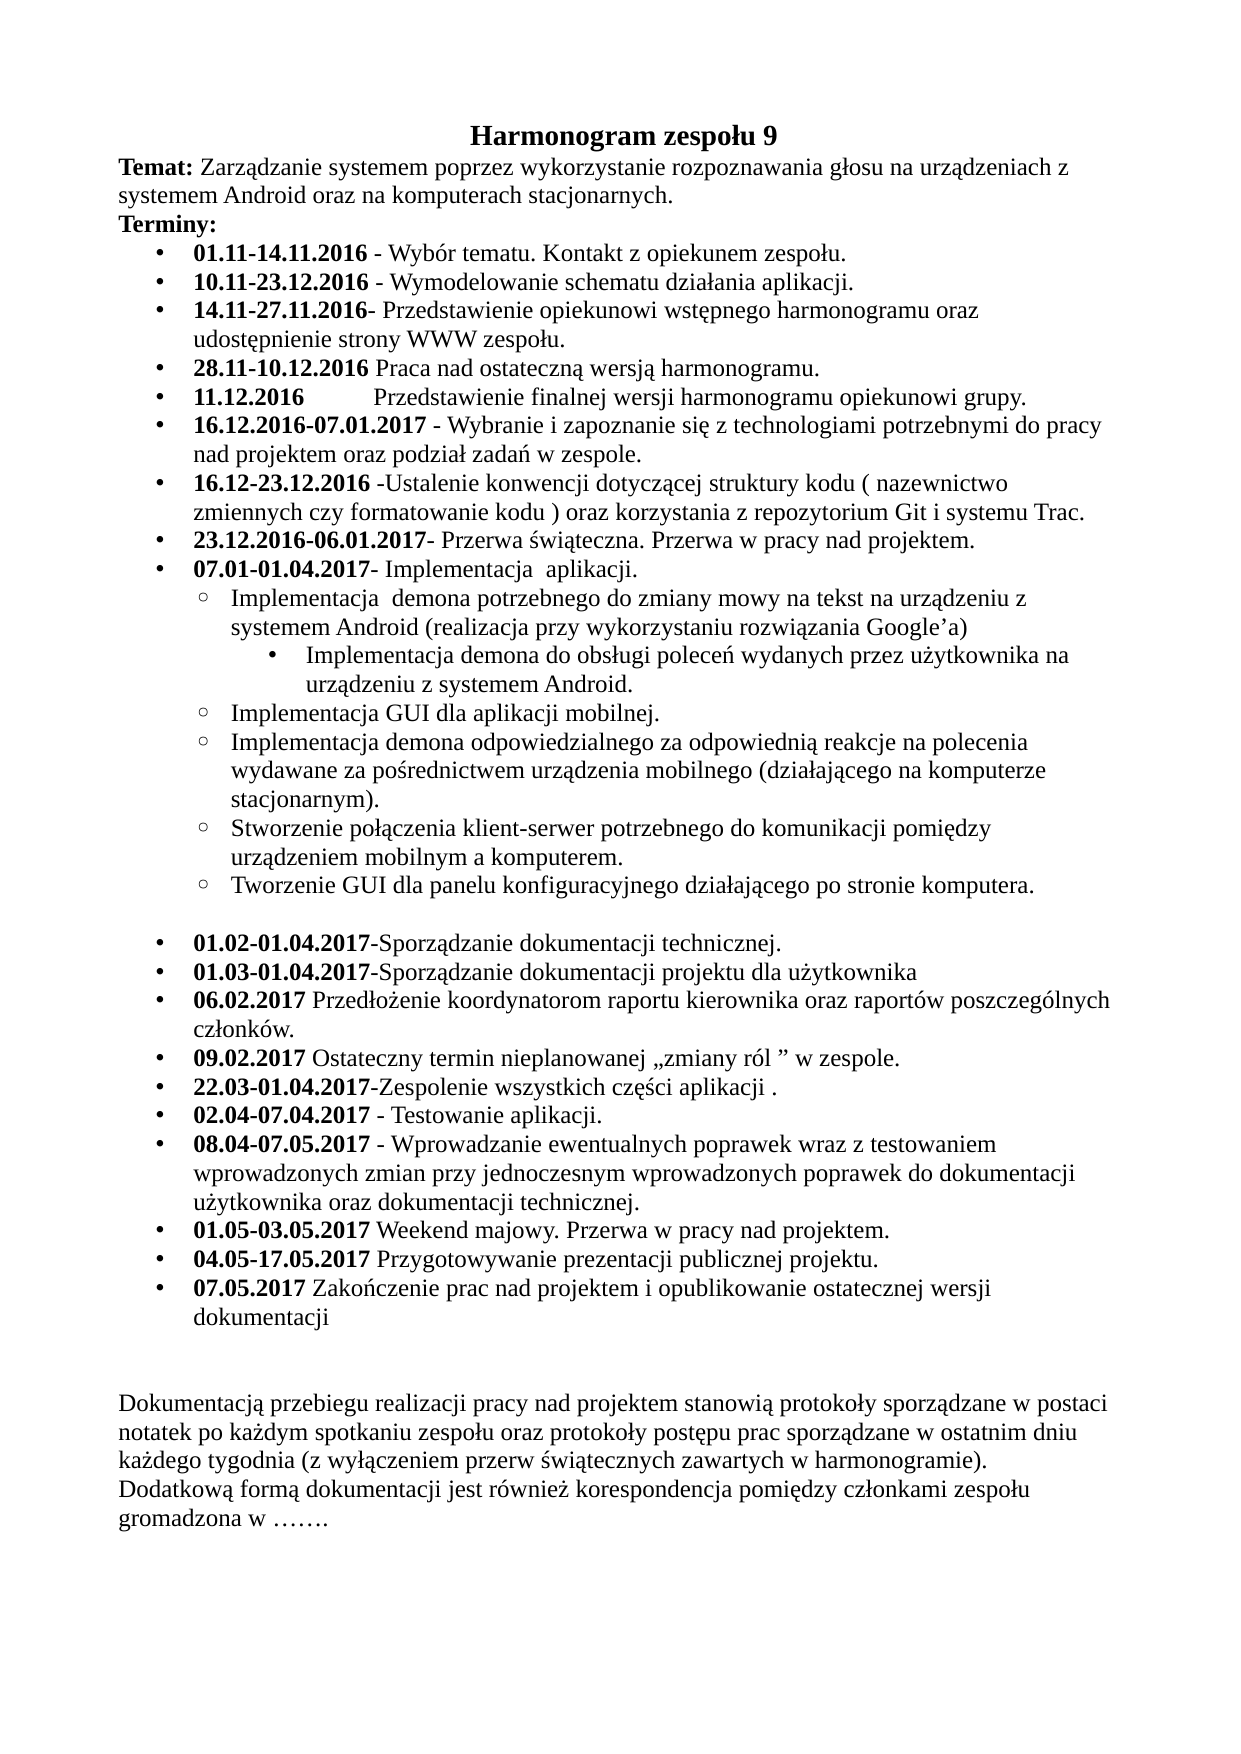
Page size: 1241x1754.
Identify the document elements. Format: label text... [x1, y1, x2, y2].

list 22.03-01.04.2017-Zespolenie wszystkich części aplikacji . [156, 1072, 1122, 1100]
list 16.12.2016-07.01.2017 - Wybranie i zapoznanie się z technologiami potrzebnymi do pracy nad projektem oraz podział zadań w zespole. [156, 410, 1122, 468]
text Temat: Zarządzanie systemem poprzez wykorzystanie rozpoznawania głosu na urządzeniach z systemem Android oraz na komputerach stacjonarnych. [118, 152, 1122, 209]
list 28.11-10.12.2016 Praca nad ostateczną wersją harmonogramu. [156, 353, 1122, 382]
list Implementacja GUI dla aplikacji mobilnej. [193, 698, 1122, 727]
list 09.02.2017 Ostateczny termin nieplanowanej „zmiany ról ” w zespole. [156, 1043, 1122, 1072]
list 07.05.2017 Zakończenie prac nad projektem i opublikowanie ostatecznej wersji dokumentacji [156, 1273, 1122, 1330]
list Implementacja demona odpowiedzialnego za odpowiednią reakcje na polecenia wydawane za pośrednictwem urządzenia mobilnego (działającego na komputerze stacjonarnym). [193, 727, 1122, 813]
text Terminy: [118, 209, 1122, 238]
list Stworzenie połączenia klient-serwer potrzebnego do komunikacji pomiędzy urządzeniem mobilnym a komputerem. [193, 813, 1122, 870]
list 08.04-07.05.2017 - Wprowadzanie ewentualnych poprawek wraz z testowaniem wprowadzonych zmian przy jednoczesnym wprowadzonych poprawek do dokumentacji użytkownika oraz dokumentacji technicznej. [156, 1129, 1122, 1215]
list 10.11-23.12.2016 - Wymodelowanie schematu działania aplikacji. [156, 267, 1122, 295]
list 04.05-17.05.2017 Przygotowywanie prezentacji publicznej projektu. [156, 1244, 1122, 1273]
text Dokumentacją przebiegu realizacji pracy nad projektem stanowią protokoły sporządzane w postaci notatek po każdym spotkaniu zespołu oraz protokoły postępu prac sporządzane w ostatnim dniu każdego tygodnia (z wyłączeniem przerw świątecznych zawartych w harmonogramie). [118, 1388, 1122, 1474]
list 01.05-03.05.2017 Weekend majowy. Przerwa w pracy nad projektem. [156, 1215, 1122, 1244]
list 07.01-01.04.2017- Implementacja aplikacji. [156, 554, 1122, 583]
list 01.03-01.04.2017-Sporządzanie dokumentacji projektu dla użytkownika [156, 957, 1122, 985]
list 16.12-23.12.2016 -Ustalenie konwencji dotyczącej struktury kodu ( nazewnictwo zmiennych czy formatowanie kodu ) oraz korzystania z repozytorium Git i systemu Trac. [156, 468, 1122, 525]
list Tworzenie GUI dla panelu konfiguracyjnego działającego po stronie komputera. [193, 870, 1122, 899]
list Implementacja demona do obsługi poleceń wydanych przez użytkownika na urządzeniu z systemem Android. [268, 640, 1122, 698]
list Implementacja demona potrzebnego do zmiany mowy na tekst na urządzeniu z systemem Android (realizacja przy wykorzystaniu rozwiązania Google’a) [193, 583, 1122, 640]
list 23.12.2016-06.01.2017- Przerwa świąteczna. Przerwa w pracy nad projektem. [156, 525, 1122, 554]
text Harmonogram zespołu 9 [118, 118, 1122, 152]
text Dodatkową formą dokumentacji jest również korespondencja pomiędzy członkami zespołu gromadzona w ……. [118, 1474, 1122, 1532]
list 01.02-01.04.2017-Sporządzanie dokumentacji technicznej. [156, 928, 1122, 957]
list 02.04-07.04.2017 - Testowanie aplikacji. [156, 1100, 1122, 1129]
list 01.11-14.11.2016 - Wybór tematu. Kontakt z opiekunem zespołu. [156, 238, 1122, 267]
list 06.02.2017 Przedłożenie koordynatorom raportu kierownika oraz raportów poszczególnych członków. [156, 985, 1122, 1043]
list 11.12.2016 Przedstawienie finalnej wersji harmonogramu opiekunowi grupy. [156, 382, 1122, 410]
list 14.11-27.11.2016- Przedstawienie opiekunowi wstępnego harmonogramu oraz udostępnienie strony WWW zespołu. [156, 295, 1122, 353]
